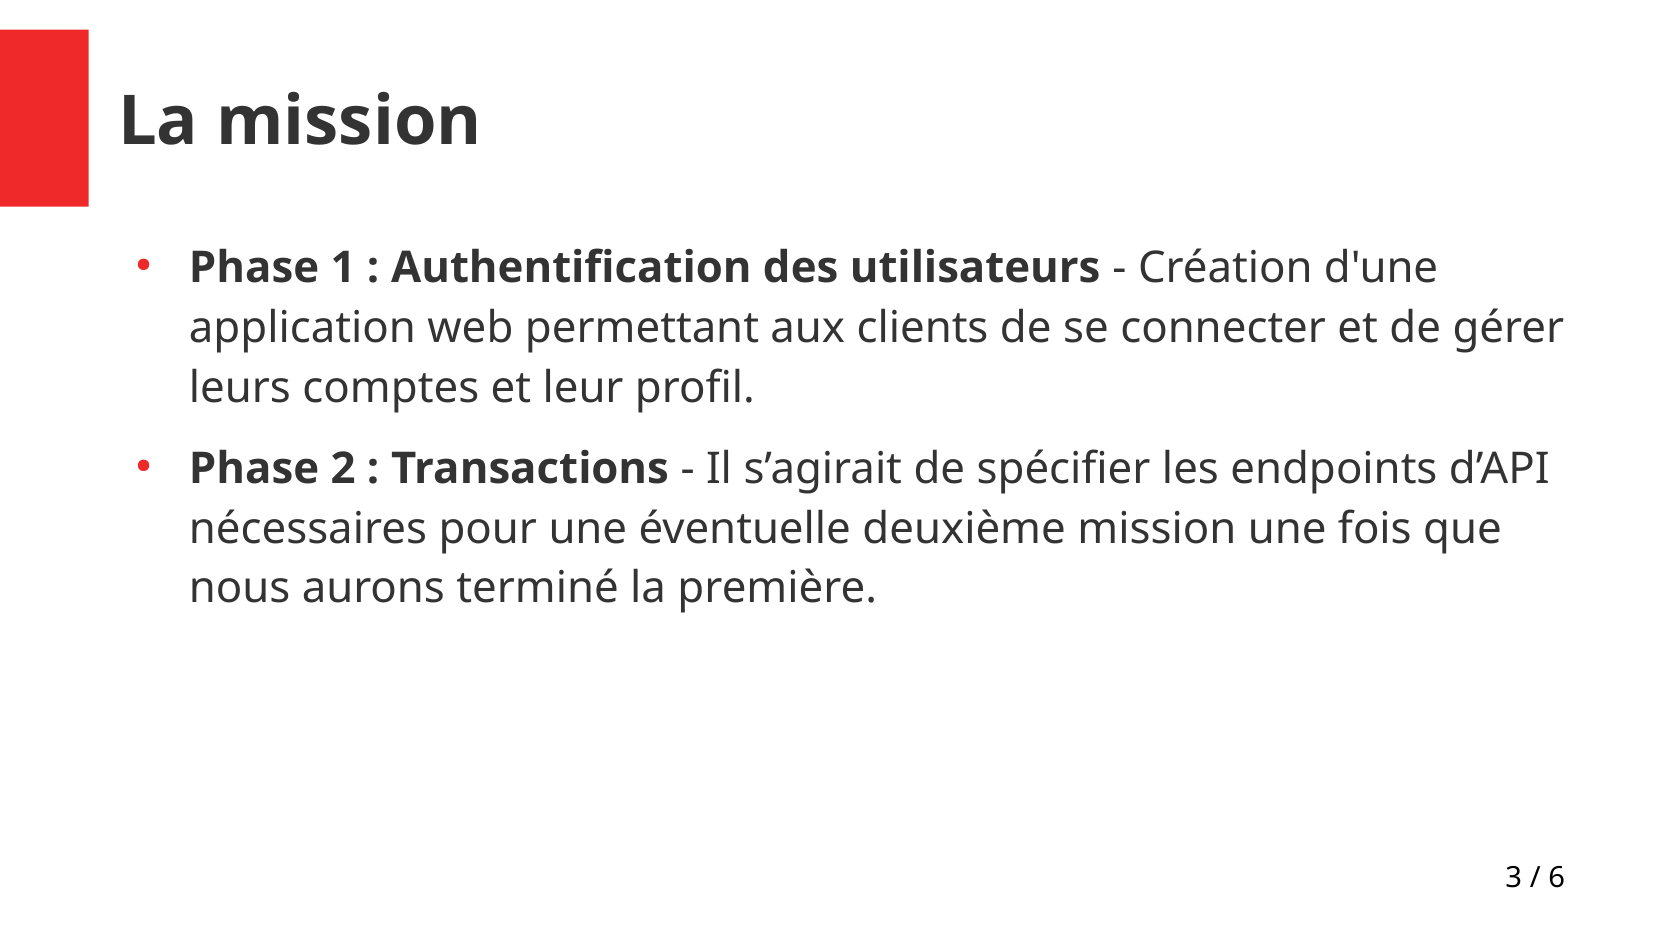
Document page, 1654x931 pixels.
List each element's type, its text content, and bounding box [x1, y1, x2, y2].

title La mission [118, 29, 1595, 207]
list Phase 1 : Authentification des utilisateurs - Création d'une application web permettant aux clients de se connecter et de gérer leurs comptes et leur profil. Phase 2 : Transactions - Il s’agirait de spécifier les endpoints d’API nécessaires pour une éventuelle deuxième mission une fois que nous aurons terminé la première. [118, 236, 1595, 798]
